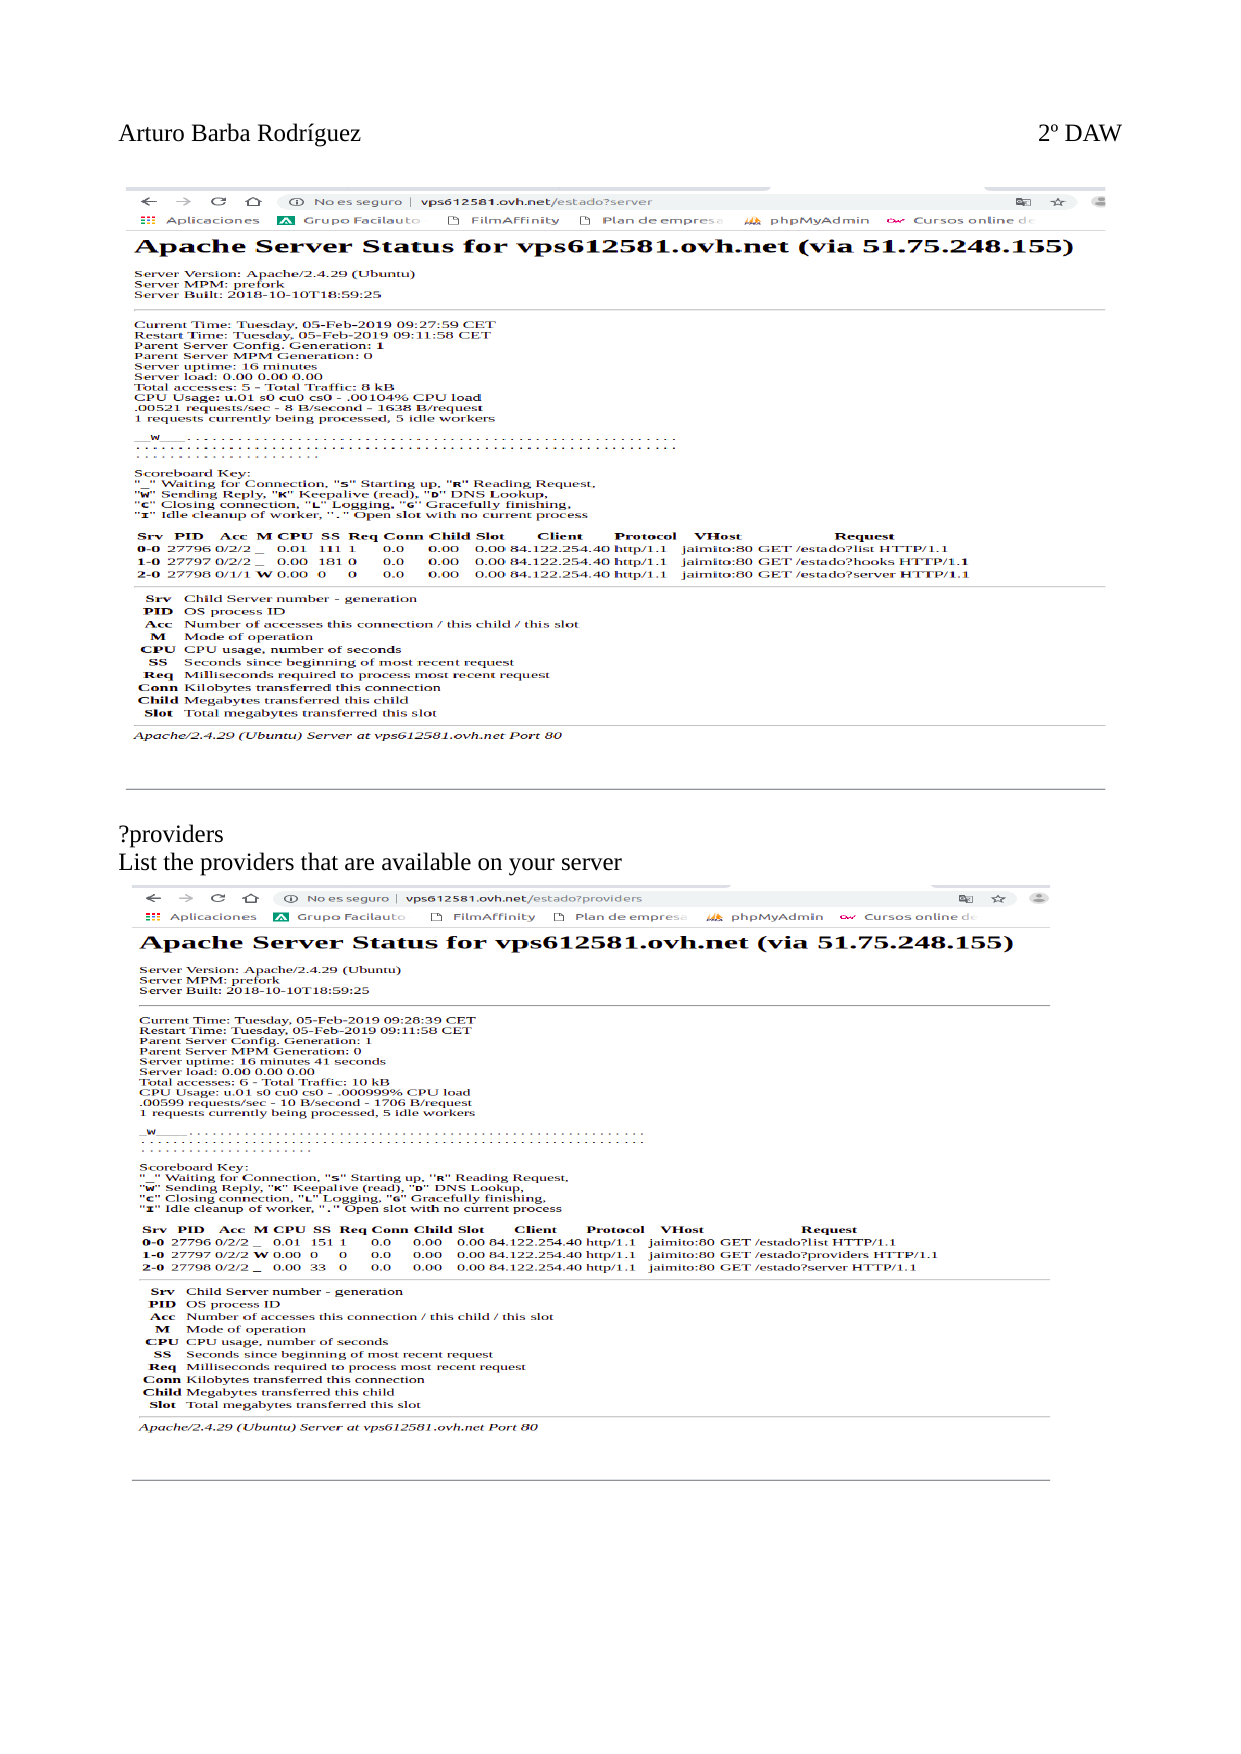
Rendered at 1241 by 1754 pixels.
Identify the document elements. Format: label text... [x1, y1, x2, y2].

picture [1027, 885, 1051, 1481]
text List the providers that are available on your server [118, 847, 1122, 876]
picture [1076, 187, 1106, 790]
text ?providers [118, 819, 1122, 847]
